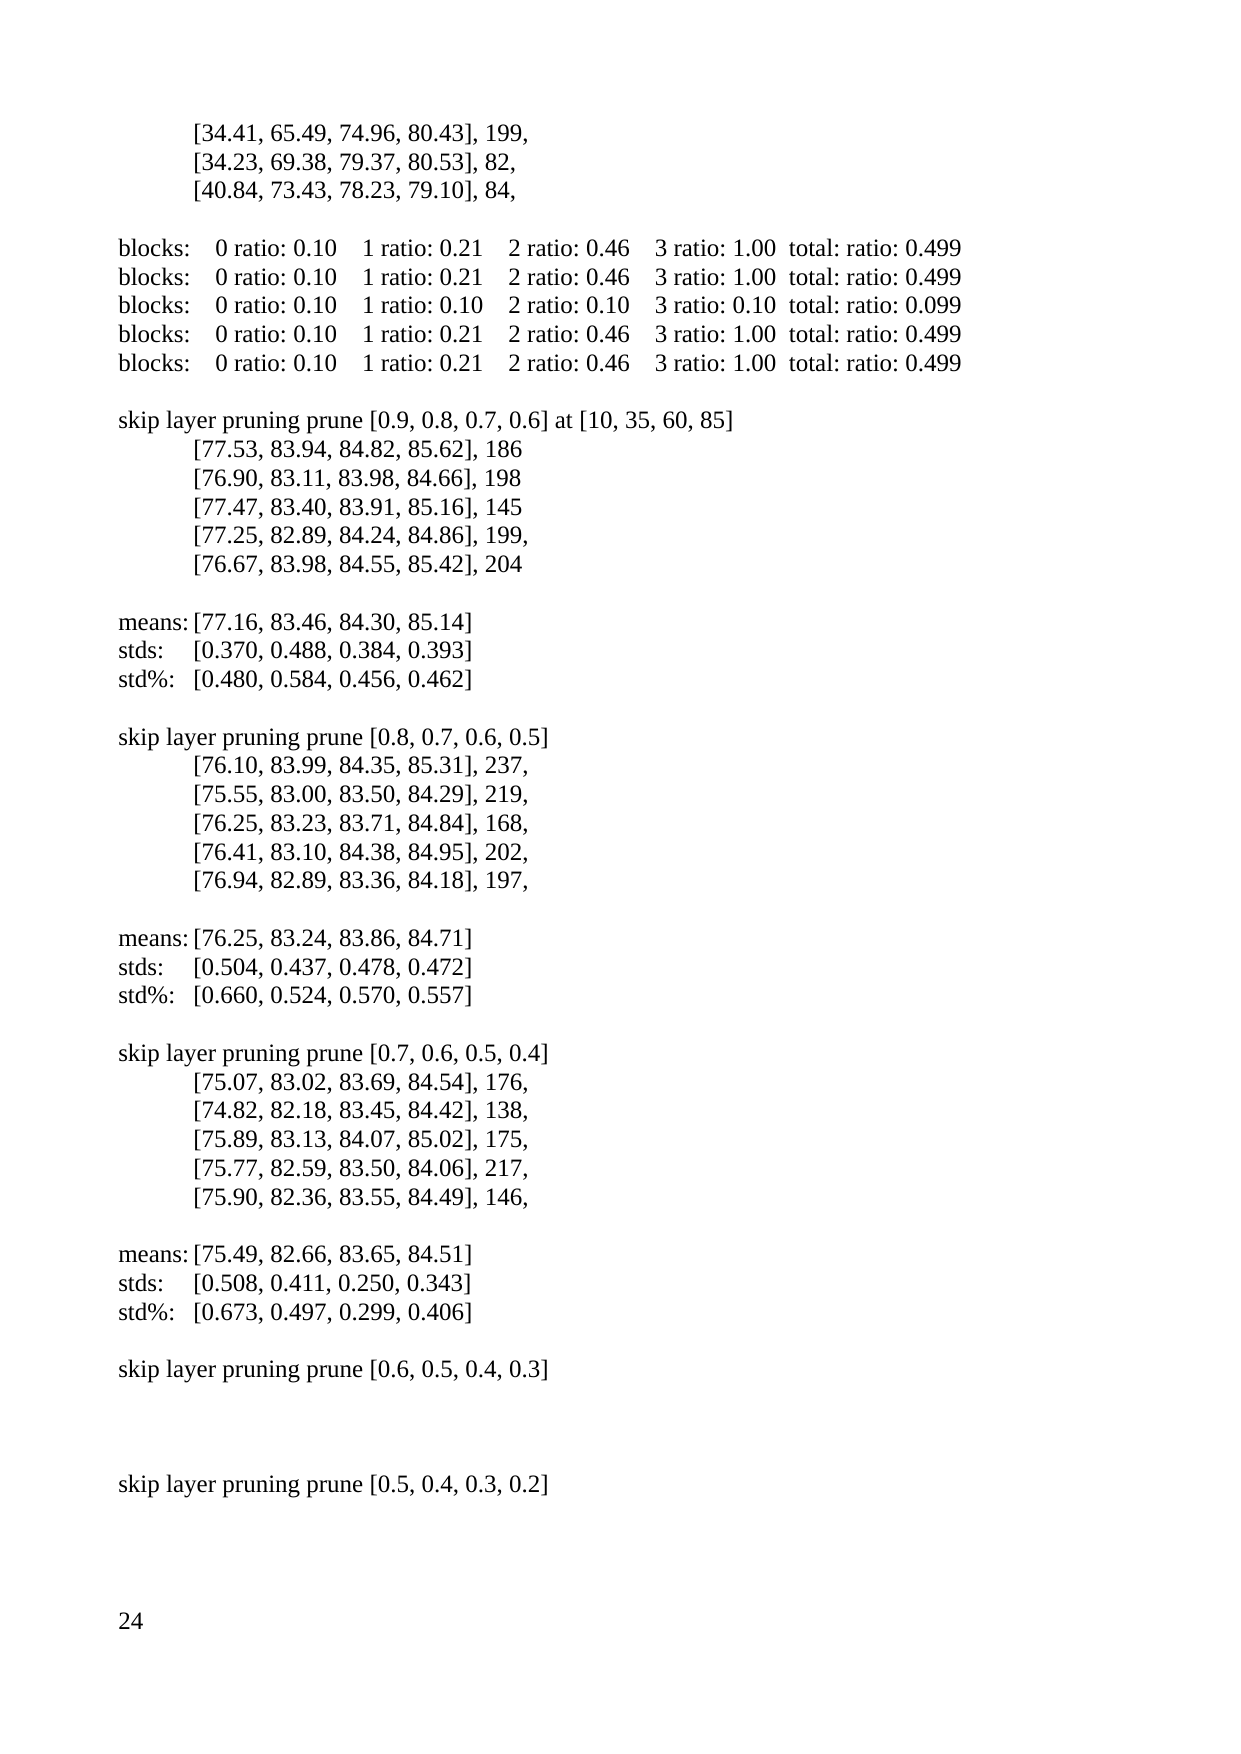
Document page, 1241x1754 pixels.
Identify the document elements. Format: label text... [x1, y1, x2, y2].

text [75.90, 82.36, 83.55, 84.49], 146, [118, 1182, 1122, 1211]
text skip layer pruning prune [0.5, 0.4, 0.3, 0.2] [118, 1469, 1122, 1498]
text blocks: 0 ratio: 0.10 1 ratio: 0.10 2 ratio: 0.10 3 ratio: 0.10 total: ratio: 0.099 [118, 291, 1122, 319]
text [77.53, 83.94, 84.82, 85.62], 186 [118, 434, 1122, 463]
text means: [76.25, 83.24, 83.86, 84.71] [118, 923, 1122, 952]
text [40.84, 73.43, 78.23, 79.10], 84, [118, 176, 1122, 204]
text skip layer pruning prune [0.8, 0.7, 0.6, 0.5] [118, 722, 1122, 751]
text std%: [0.660, 0.524, 0.570, 0.557] [118, 981, 1122, 1009]
text [34.23, 69.38, 79.37, 80.53], 82, [118, 147, 1122, 176]
text [75.77, 82.59, 83.50, 84.06], 217, [118, 1153, 1122, 1182]
text blocks: 0 ratio: 0.10 1 ratio: 0.21 2 ratio: 0.46 3 ratio: 1.00 total: ratio: 0.499 [118, 319, 1122, 348]
text means: [75.49, 82.66, 83.65, 84.51] [118, 1239, 1122, 1268]
text [77.47, 83.40, 83.91, 85.16], 145 [118, 492, 1122, 521]
text means: [77.16, 83.46, 84.30, 85.14] [118, 607, 1122, 636]
text std%: [0.673, 0.497, 0.299, 0.406] [118, 1297, 1122, 1326]
text [77.25, 82.89, 84.24, 84.86], 199, [118, 521, 1122, 549]
text [74.82, 82.18, 83.45, 84.42], 138, [118, 1096, 1122, 1124]
text blocks: 0 ratio: 0.10 1 ratio: 0.21 2 ratio: 0.46 3 ratio: 1.00 total: ratio: 0.499 [118, 233, 1122, 262]
text skip layer pruning prune [0.6, 0.5, 0.4, 0.3] [118, 1354, 1122, 1383]
text blocks: 0 ratio: 0.10 1 ratio: 0.21 2 ratio: 0.46 3 ratio: 1.00 total: ratio: 0.499 [118, 262, 1122, 291]
text skip layer pruning prune [0.7, 0.6, 0.5, 0.4] [118, 1038, 1122, 1067]
text [76.10, 83.99, 84.35, 85.31], 237, [118, 751, 1122, 779]
text [76.90, 83.11, 83.98, 84.66], 198 [118, 463, 1122, 492]
text [76.67, 83.98, 84.55, 85.42], 204 [118, 549, 1122, 578]
text [76.94, 82.89, 83.36, 84.18], 197, [118, 866, 1122, 894]
text stds: [0.508, 0.411, 0.250, 0.343] [118, 1268, 1122, 1297]
text [34.41, 65.49, 74.96, 80.43], 199, [118, 118, 1122, 147]
text std%: [0.480, 0.584, 0.456, 0.462] [118, 664, 1122, 693]
text [76.25, 83.23, 83.71, 84.84], 168, [118, 808, 1122, 837]
text stds: [0.370, 0.488, 0.384, 0.393] [118, 636, 1122, 664]
text [75.55, 83.00, 83.50, 84.29], 219, [118, 779, 1122, 808]
text [75.89, 83.13, 84.07, 85.02], 175, [118, 1124, 1122, 1153]
text [76.41, 83.10, 84.38, 84.95], 202, [118, 837, 1122, 866]
text stds: [0.504, 0.437, 0.478, 0.472] [118, 952, 1122, 981]
text blocks: 0 ratio: 0.10 1 ratio: 0.21 2 ratio: 0.46 3 ratio: 1.00 total: ratio: 0.499 [118, 348, 1122, 377]
text [75.07, 83.02, 83.69, 84.54], 176, [118, 1067, 1122, 1096]
text skip layer pruning prune [0.9, 0.8, 0.7, 0.6] at [10, 35, 60, 85] [118, 406, 1122, 434]
